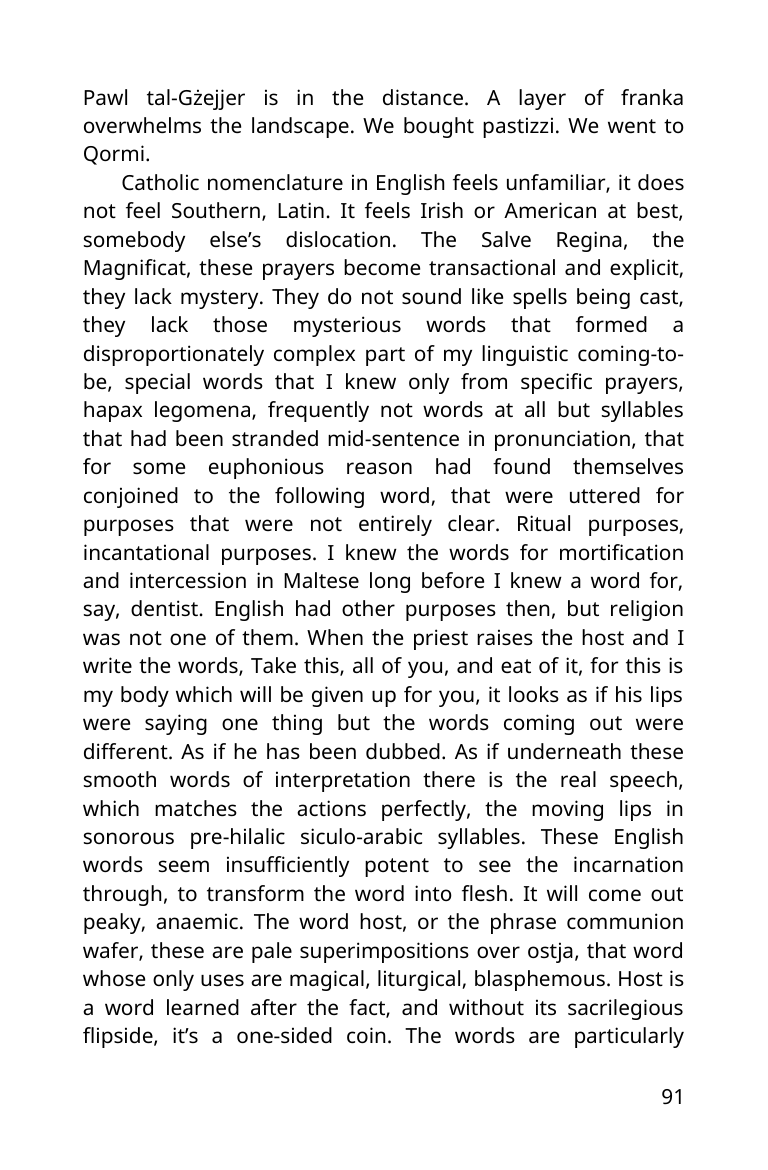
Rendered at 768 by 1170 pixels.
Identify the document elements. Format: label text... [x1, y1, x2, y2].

text Catholic nomenclature in English feels unfamiliar, it does not feel Southern, Latin. It feels Irish or American at best, somebody else’s dislocation. The Salve Regina, the Magnificat, these prayers become transactional and explicit, they lack mystery. They do not sound like spells being cast, they lack those mysterious words that formed a disproportionately complex part of my linguistic coming-to-be, special words that I knew only from specific prayers, hapax legomena, frequently not words at all but syllables that had been stranded mid-sentence in pronunciation, that for some euphonious reason had found themselves conjoined to the following word, that were uttered for purposes that were not entirely clear. Ritual purposes, incantational purposes. I knew the words for mortification and intercession in Maltese long before I knew a word for, say, dentist. English had other purposes then, but religion was not one of them. When the priest raises the host and I write the words, Take this, all of you, and eat of it, for this is my body which will be given up for you, it looks as if his lips were saying one thing but the words coming out were different. As if he has been dubbed. As if underneath these smooth words of interpretation there is the real speech, which matches the actions perfectly, the moving lips in sonorous pre-hilalic siculo-arabic syllables. These English words seem insufficiently potent to see the incarnation through, to transform the word into flesh. It will come out peaky, anaemic. The word host, or the phrase communion wafer, these are pale superimpositions over ostja, that word whose only uses are magical, liturgical, blasphemous. Host is a word learned after the fact, and without its sacrilegious flipside, it’s a one-sided coin. The words are particularly [83, 168, 685, 1049]
text Pawl tal-Gżejjer is in the distance. A layer of franka overwhelms the landscape. We bought pastizzi. We went to Qormi. [83, 83, 685, 168]
